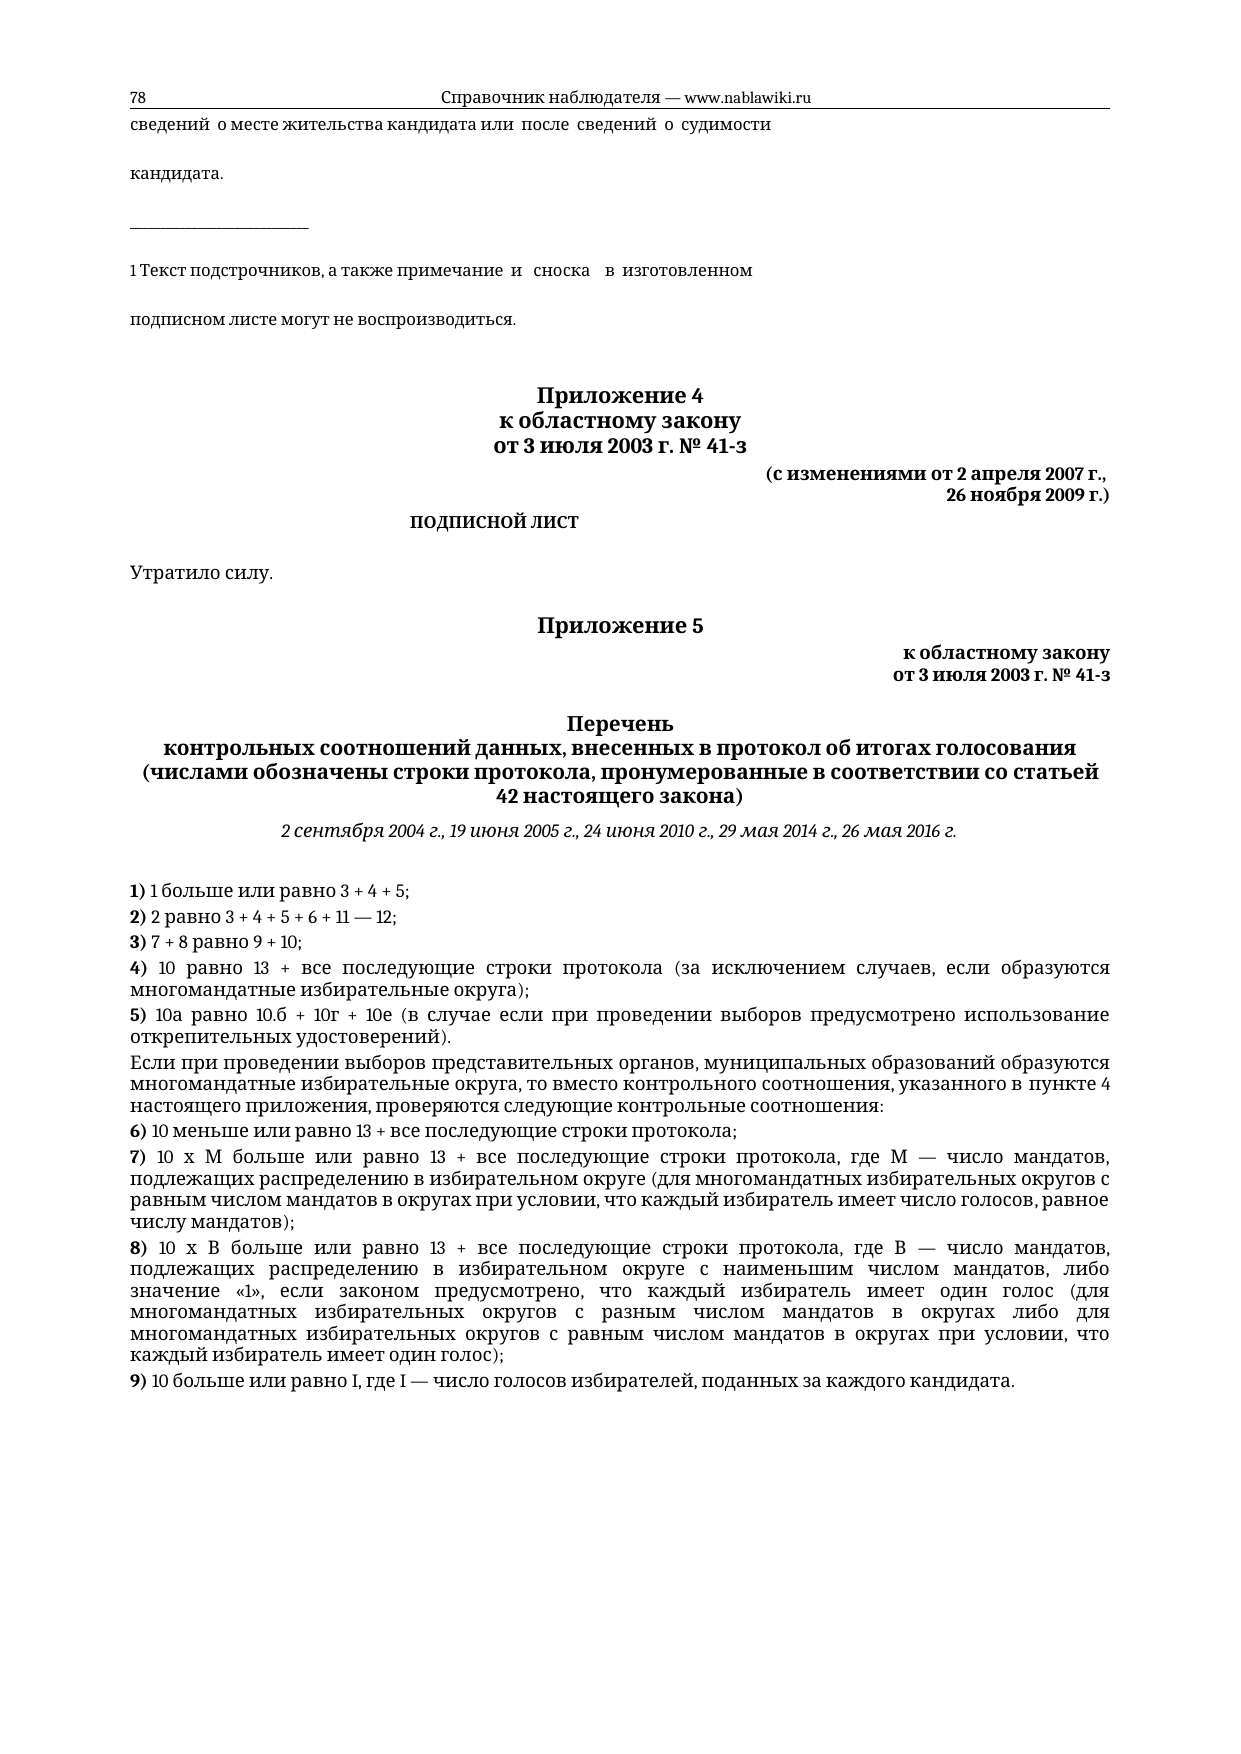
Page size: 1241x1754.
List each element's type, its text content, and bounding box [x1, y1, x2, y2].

text Если при проведении выборов представительных органов, муниципальных образований образуются многомандатные избирательные округа, то вместо контрольного соотношения, указанного в пункте 4 настоящего приложения, проверяются следующие контрольные соотношения: [130, 1052, 1110, 1117]
text подписном листе могут не воспроизводиться. [130, 310, 1110, 329]
text Перечень контрольных соотношений данных, внесенных в протокол об итогах голосования (числами обозначены строки протокола, пронумерованные в соответствии со статьей 42 настоящего закона) [130, 713, 1110, 809]
text Утратило силу. [130, 563, 1110, 584]
text 5) 10а равно 10.б + 10г + 10е (в случае если при проведении выборов предусмотрено использование открепительных удостоверений). [130, 1005, 1110, 1048]
text ПОДПИСНОЙ ЛИСТ [130, 511, 1110, 533]
subtitle Приложение 4 к областному закону от 3 июля 2003 г. № 41-з [130, 383, 1110, 459]
text сведений о месте жительства кандидата или после сведений о судимости [130, 116, 1110, 135]
text к областному закону от 3 июля 2003 г. № 41-з [130, 643, 1110, 686]
text _____________________________ [130, 213, 1110, 232]
text (с изменениями от 2 апреля 2007 г., 26 ноября 2009 г.) [130, 463, 1110, 506]
text 4) 10 равно 13 + все последующие строки протокола (за исключением случаев, если образуются многомандатные избирательные округа); [130, 958, 1110, 1001]
text 1) 1 больше или равно 3 + 4 + 5; [130, 880, 1110, 902]
text 9) 10 больше или равно I, где I — число голосов избирателей, поданных за каждого кандидата. [130, 1371, 1110, 1392]
text 3) 7 + 8 равно 9 + 10; [130, 932, 1110, 953]
text 2) 2 равно 3 + 4 + 5 + 6 + 11 — 12; [130, 906, 1110, 928]
subtitle Приложение 5 [130, 613, 1110, 638]
text 8) 10 х В больше или равно 13 + все последующие строки протокола, где В — число мандатов, подлежащих распределению в избирательном округе с наименьшим числом мандатов, либо значение «1», если законом предусмотрено, что каждый избиратель имеет один голос (для многомандатных избирательных округов с разным числом мандатов в округах либо для многомандатных избирательных округов с равным числом мандатов в округах при условии, что каждый избиратель имеет один голос); [130, 1237, 1110, 1367]
text 1 Текст подстрочников, а также примечание и сноска в изготовленном [130, 261, 1110, 281]
text 6) 10 меньше или равно 13 + все последующие строки протокола; [130, 1121, 1110, 1143]
text 2 сентября 2004 г., 19 июня 2005 г., 24 июня 2010 г., 29 мая 2014 г., 26 мая 2016 г. [142, 819, 1098, 843]
text 7) 10 х М больше или равно 13 + все последующие строки протокола, где М — число мандатов, подлежащих распределению в избирательном округе (для многомандатных избирательных округов с равным числом мандатов в округах при условии, что каждый избиратель имеет число голосов, равное числу мандатов); [130, 1147, 1110, 1233]
text кандидата. [130, 164, 1110, 183]
